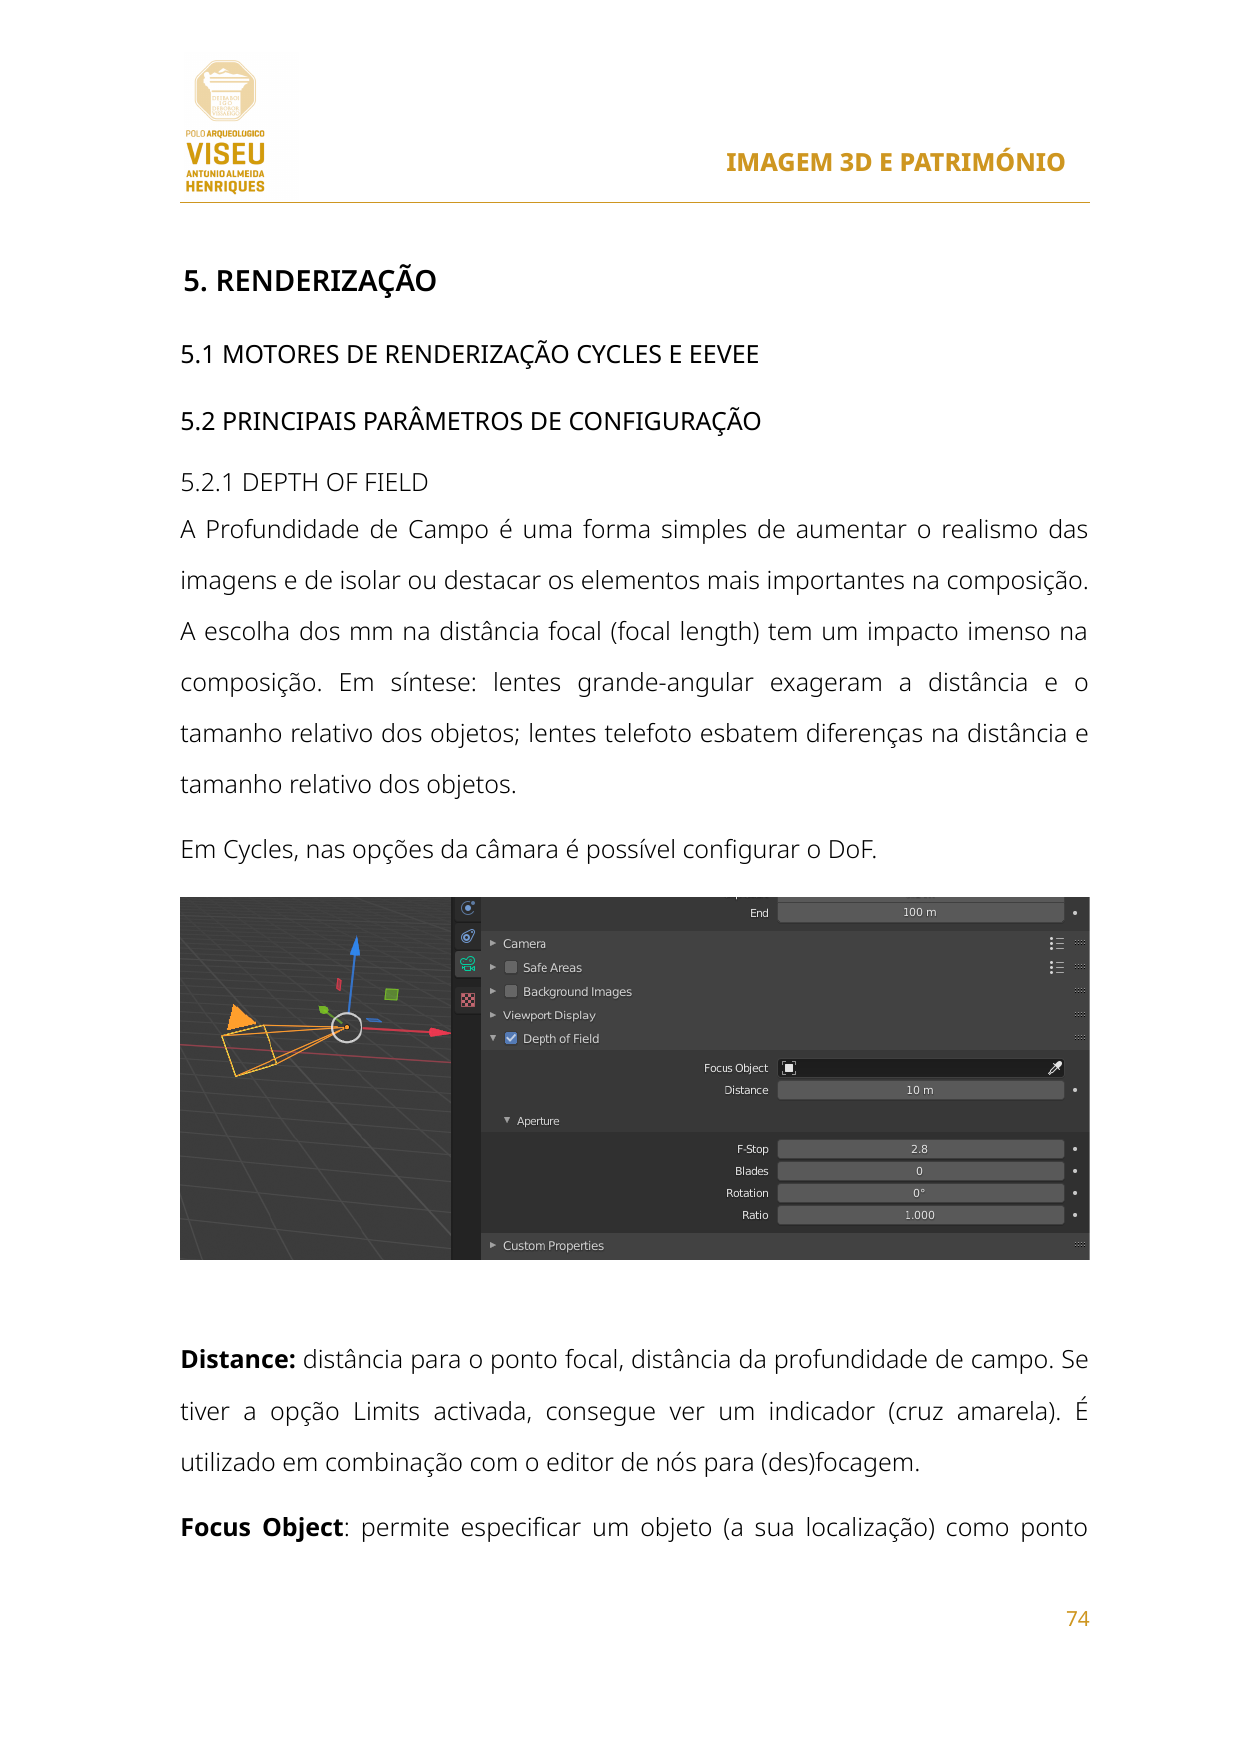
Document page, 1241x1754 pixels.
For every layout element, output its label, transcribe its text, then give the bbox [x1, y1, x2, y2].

subtitle 5.1 Motores de renderização Cycles e Eevee [180, 336, 1090, 370]
subtitle 5.2 Principais parâmetros de configuração [180, 404, 1090, 438]
text Focus Object: permite especificar um objeto (a sua localização) como ponto [180, 1510, 1090, 1544]
text Distance: distância para o ponto focal, distância da profundidade de campo. Se tiver a opção Limits activada, consegue ver um indicador (cruz amarela). É utilizado em combinação com o editor de nós para (des)focagem. [180, 1342, 1090, 1478]
text Em Cycles, nas opções da câmara é possível configurar o DoF. [180, 832, 1090, 866]
picture [180, 897, 1090, 1260]
picture [183, 52, 299, 201]
subtitle 5.2.1 Depth of Field [180, 465, 1090, 499]
text A Profundidade de Campo é uma forma simples de aumentar o realismo das imagens e de isolar ou destacar os elementos mais importantes na composição. A escolha dos mm na distância focal (focal length) tem um impacto imenso na composição. Em síntese: lentes grande-angular exageram a distância e o tamanho relativo dos objetos; lentes telefoto esbatem diferenças na distância e tamanho relativo dos objetos. [180, 511, 1090, 801]
subtitle 5. RENDERIZAÇÃO [180, 257, 1090, 303]
